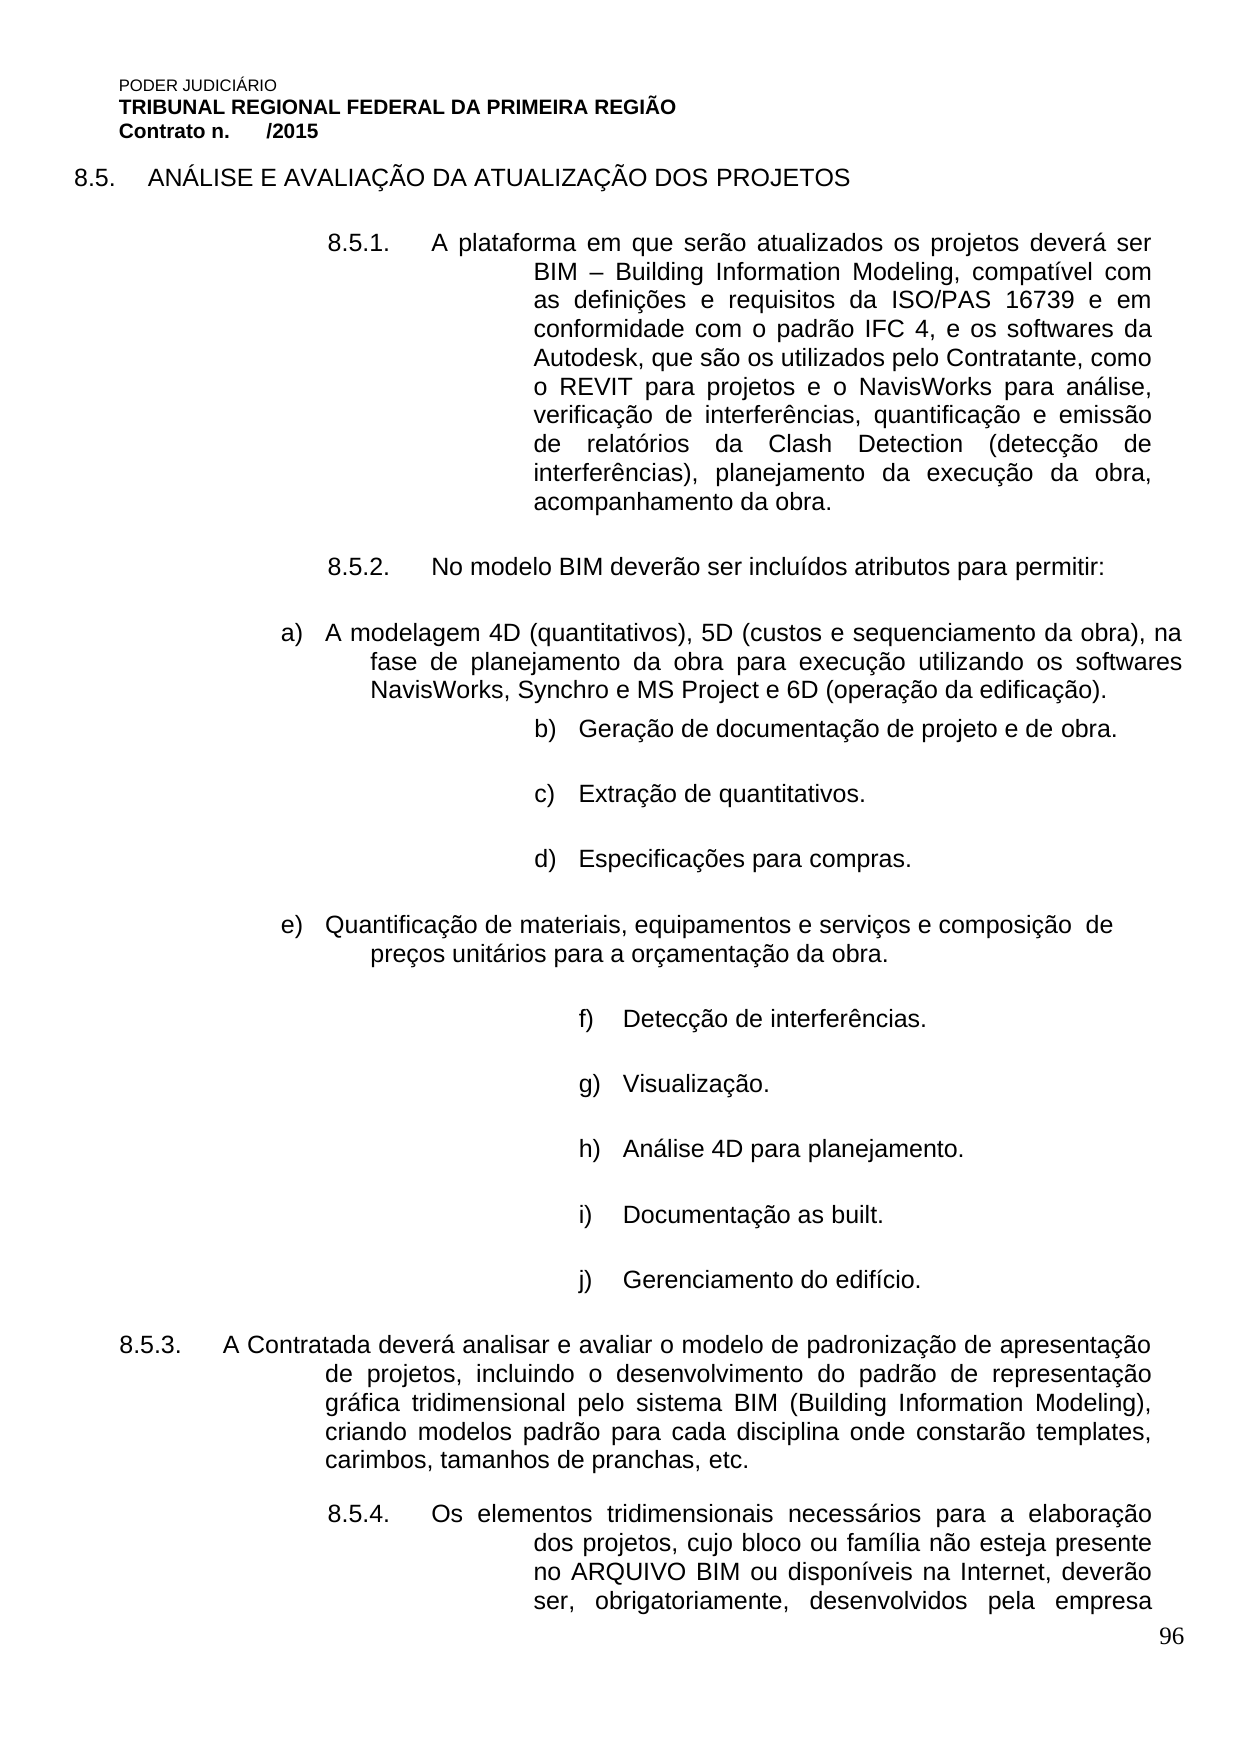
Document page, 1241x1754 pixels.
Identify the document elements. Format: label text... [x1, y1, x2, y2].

list Visualização. [578, 1069, 1184, 1098]
list ANÁLISE E AVALIAÇÃO DA ATUALIZAÇÃO DOS PROJETOS [74, 162, 1184, 191]
list Documentação as built. [578, 1200, 1184, 1228]
list Extração de quantitativos. [534, 779, 1184, 808]
list A plataforma em que serão atualizados os projetos deverá ser BIM – Building Information Modeling, compatível com as definições e requisitos da ISO/PAS 16739 e em conformidade com o padrão IFC 4, e os softwares da Autodesk, que são os utilizados pelo Contratante, como o REVIT para projetos e o NavisWorks para análise, verificação de interferências, quantificação e emissão de relatórios da Clash Detection (detecção de interferências), planejamento da execução da obra, acompanhamento da obra. [327, 228, 1153, 515]
list Gerenciamento do edifício. [578, 1265, 1184, 1294]
list A modelagem 4D (quantitativos), 5D (custos e sequenciamento da obra), na fase de planejamento da obra para execução utilizando os softwares NavisWorks, Synchro e MS Project e 6D (operação da edificação). [281, 618, 1184, 704]
list Análise 4D para planejamento. [578, 1134, 1184, 1163]
list Os elementos tridimensionais necessários para a elaboração dos projetos, cujo bloco ou família não esteja presente no ARQUIVO BIM ou disponíveis na Internet, deverão ser, obrigatoriamente, desenvolvidos pela empresa [327, 1499, 1153, 1614]
list Especificações para compras. [534, 844, 1184, 873]
list Quantificação de materiais, equipamentos e serviços e composição de preços unitários para a orçamentação da obra. [281, 910, 1152, 967]
list Geração de documentação de projeto e de obra. [534, 714, 1184, 743]
list A Contratada deverá analisar e avaliar o modelo de padronização de apresentação de projetos, incluindo o desenvolvimento do padrão de representação gráfica tridimensional pelo sistema BIM (Building Information Modeling), criando modelos padrão para cada disciplina onde constarão templates, carimbos, tamanhos de pranchas, etc. [119, 1331, 1153, 1474]
list Detecção de interferências. [578, 1004, 1184, 1033]
list No modelo BIM deverão ser incluídos atributos para permitir: [327, 552, 1184, 581]
